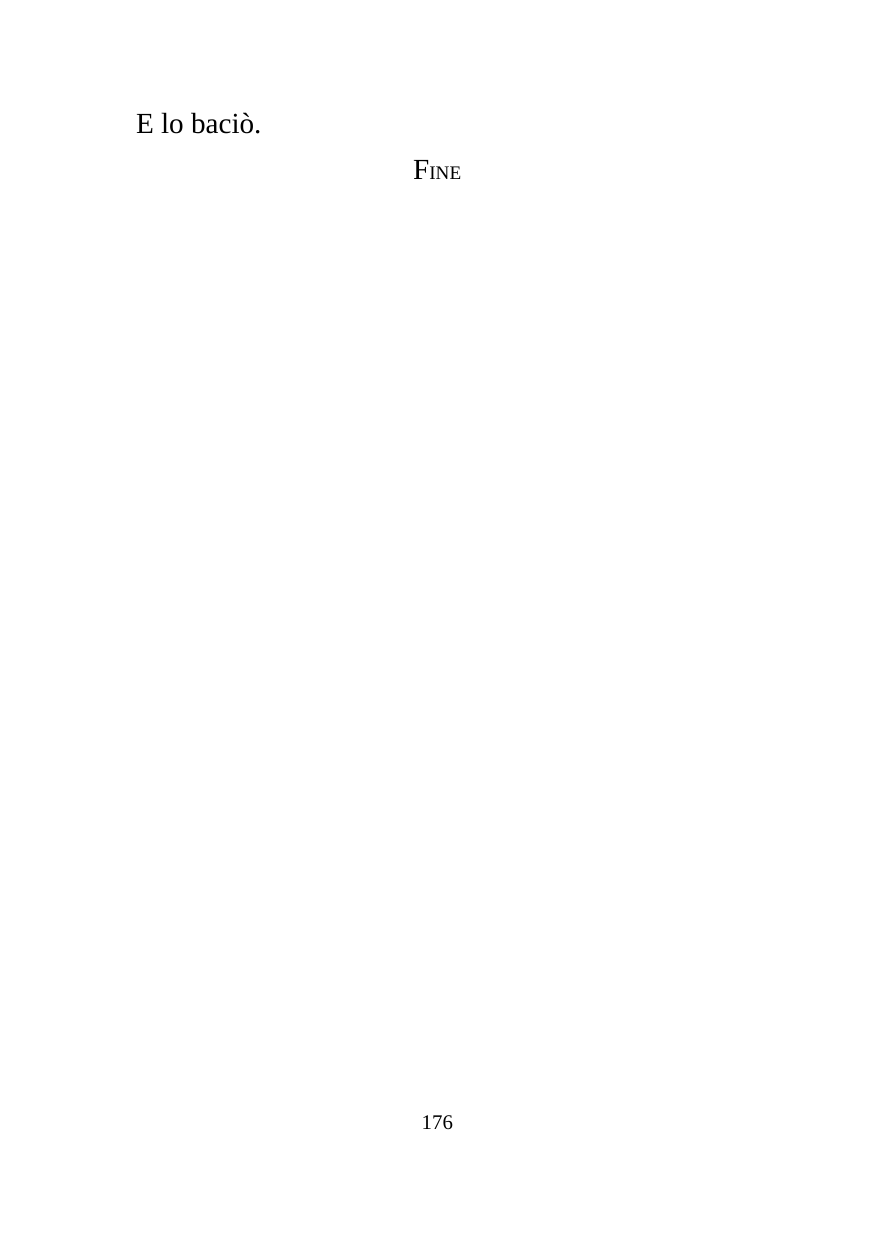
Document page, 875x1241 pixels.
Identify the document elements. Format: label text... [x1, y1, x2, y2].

text E lo baciò. [106, 106, 768, 140]
text Fine [106, 152, 768, 186]
